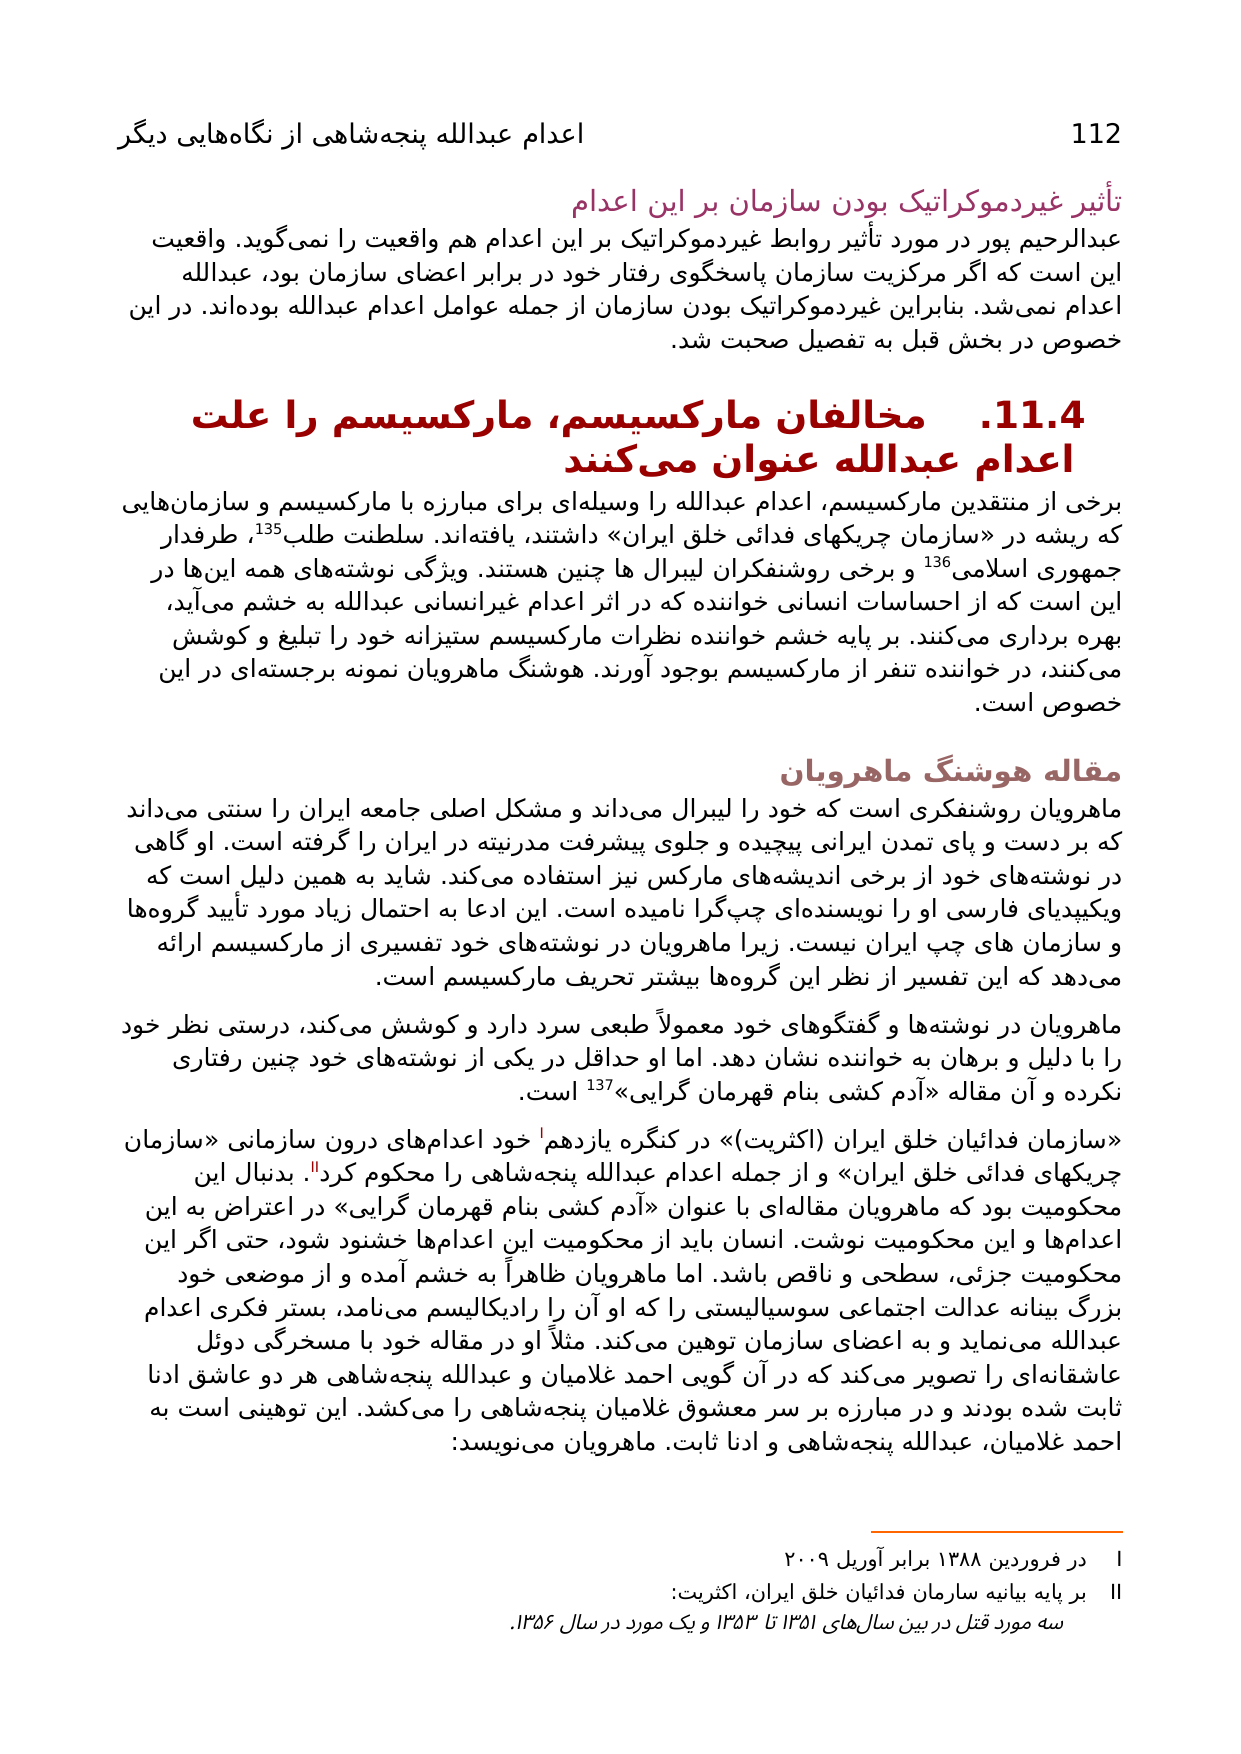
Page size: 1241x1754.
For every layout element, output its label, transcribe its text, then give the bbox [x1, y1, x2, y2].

text ماهرویان روشنفکری است که خود را لیبرال می‌داند و مشکل اصلی جامعه ایران را سنتی می‌داند که بر دست و پای تمدن ایرانی پیچیده و جلوی پیشرفت مدرنیته در ایران را گرفته است. او گاهی در نوشته‌های خود از برخی اندیشه‌های مارکس نیز استفاده می‌کند. شاید به همین دلیل است که ویکیپدیای فارسی او را نویسنده‌ای چپ‌گرا نامیده است. این ادعا به احتمال زیاد مورد تأیید گروه‌ها و سازمان های چپ ایران نیست. زیرا ماهرویان در نوشته‌های خود تفسیری از مارکسیسم ارائه می‌دهد که این تفسیر از نظر این گروه‌ها بیشتر تحریف مارکسیسم است. [118, 794, 1122, 991]
text عبدالرحیم پور در مورد تأثیر روابط غیردموکراتیک بر این اعدام هم واقعیت را نمی‌گوید. واقعیت این است که اگر مرکزیت سازمان پاسخگوی رفتار خود در برابر اعضای سازمان بود، عبدالله اعدام نمی‌شد. بنابراین غیردموکراتیک بودن سازمان از جمله عوامل اعدام عبدالله بوده‌اند. در این خصوص در بخش قبل به تفصیل صحبت شد. [118, 224, 1122, 354]
subtitle تأثیر غیردموکراتیک بودن سازمان بر این اعدام [118, 184, 1122, 218]
subtitle مقاله هوشنگ ماهرویان [118, 754, 1122, 788]
text بر پایه بیانیه سارمان فدائیان خلق ایران، اکثریت: [118, 1580, 1122, 1604]
text برخی از منتقدین مارکسیسم، اعدام عبدالله را وسیله‌ای برای مبارزه با مارکسیسم و سازمان‌هایی که ریشه در «سازمان چریکهای فدائی خلق ایران» داشتند، یافته‌اند. سلطنت طلب، طرفدار جمهوری اسلامی و برخی روشنفکران لیبرال ها چنین هستند. ویژگی نوشته‌های همه این‌ها در این است که از احساسات انسانی خواننده که در اثر اعدام غیرانسانی عبدالله به خشم می‌آید، بهره برداری می‌کنند. بر پایه خشم خواننده نظرات مارکسیسم ستیزانه خود را تبلیغ و کوشش می‌کنند، در خواننده تنفر از مارکسیسم بوجود آورند. هوشنگ ماهرویان نمونه برجسته‌ای در این خصوص است. [118, 487, 1122, 717]
text سه مورد قتل در بين سال‏‌های ۱۳۵۱ تا ۱۳۵۳ و يک مورد در سال ۱۳۵۶. [177, 1607, 1063, 1636]
text در فروردین ۱۳۸۸ برابر آوریل ۲۰۰۹ [118, 1547, 1122, 1571]
text «سازمان فدائیان خلق ایران (اکثریت)» در کنگره یازدهم خود اعدام‌های درون سازمانی «سازمان چریکهای فدائی خلق ایران» و از جمله اعدام عبدالله پنجه‌شاهی را محکوم کرد. بدنبال این محکومیت بود که ماهرویان مقاله‌ای با عنوان «آدم کشی بنام قهرمان گرایی» در اعتراض به این اعدام‌ها و این محکومیت نوشت. انسان باید از محکومیت این اعدام‌ها خشنود شود، حتی اگر این محکومیت جزئی، سطحی و ناقص باشد. اما ماهرویان ظاهراً به خشم آمده و از موضعی خود بزرگ بینانه عدالت اجتماعی سوسیالیستی را که او آن را رادیکالیسم می‌نامد، بستر فکری اعدام عبدالله می‌نماید و به اعضای سازمان توهین می‌کند. مثلاً او در مقاله خود با مسخرگی دوئل عاشقانه‌ای را تصویر می‌کند که در آن گویی احمد غلامیان و عبدالله پنجه‌شاهی هر دو عاشق ادنا ثابت شده بودند و در مبارزه بر سر معشوق غلامیان پنجه‌شاهی را می‌کشد. این توهینی است به احمد غلامیان، عبدالله پنجه‌شاهی و ادنا ثابت. ماهرویان می‌نویسد: [118, 1125, 1122, 1456]
subtitle مخالفان مارکسیسم، مارکسیسم را علت اعدام عبدالله عنوان می‌کنند [118, 394, 1098, 481]
text ماهرویان در نوشته‌ها و گفتگوهای خود معمولاً طبعی سرد دارد و کوشش می‌کند، درستی نظر خود را با دلیل و برهان به خواننده نشان دهد. اما او حداقل در یکی از نوشته‌های خود چنین رفتاری نکرده و آن مقاله «آدم کشی بنام قهرمان گرایی» است. [118, 1010, 1122, 1106]
